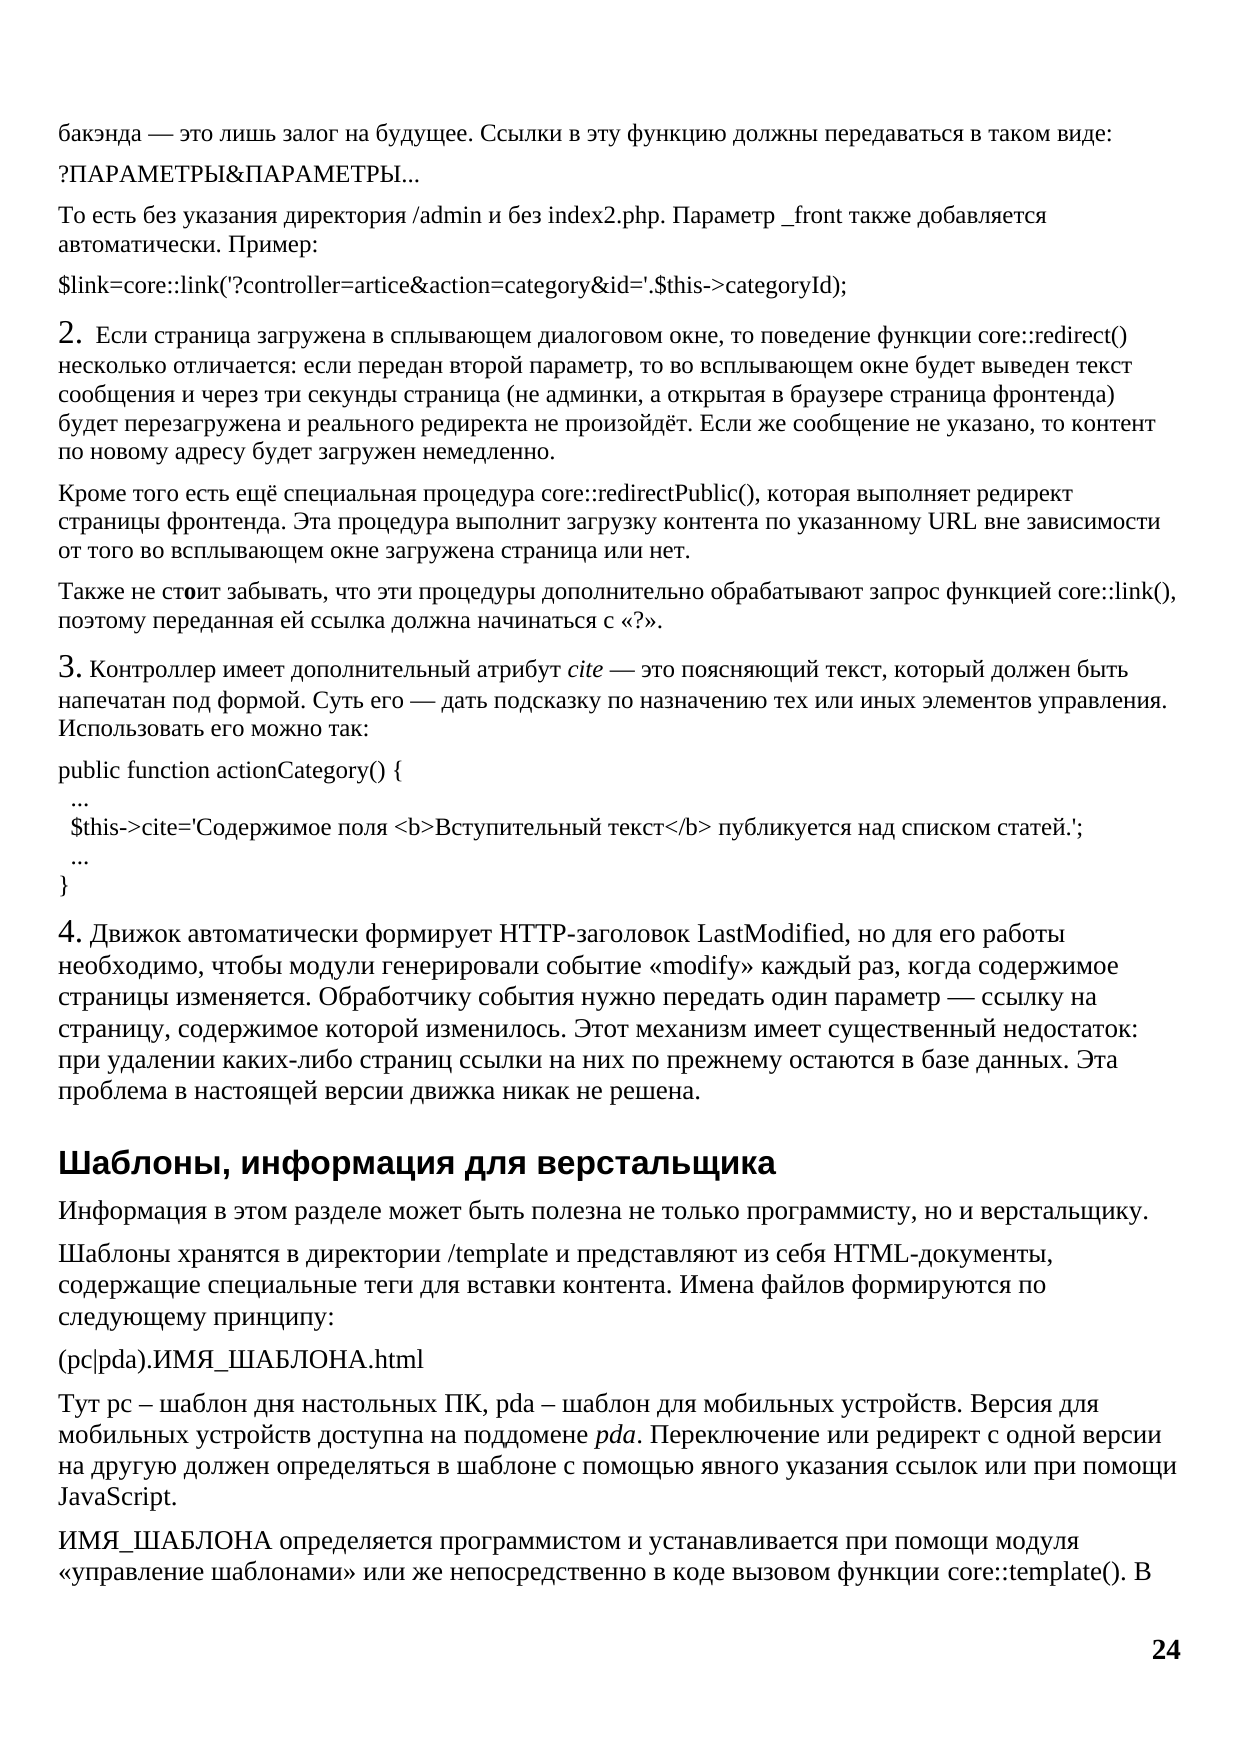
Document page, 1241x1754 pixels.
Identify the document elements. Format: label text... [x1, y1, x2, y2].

text (pc|pda).ИМЯ_ШАБЛОНА.html [58, 1343, 1181, 1374]
text Тут pc – шаблон дня настольных ПК, pda – шаблон для мобильных устройств. Версия для мобильных устройств доступна на поддомене pda. Переключение или редирект с одной версии на другую должен определяться в шаблоне с помощью явного указания ссылок или при помощи JavaScript. [58, 1387, 1181, 1512]
text Также не стоит забывать, что эти процедуры дополнительно обрабатывают запрос функцией core::link(), поэтому переданная ей ссылка должна начинаться с «?». [58, 576, 1181, 634]
text public function actionCategory() { ... $this->cite='Содержимое поля <b>Вступительный текст</b> публикуется над списком статей.'; ... } [58, 755, 1181, 898]
text Информация в этом разделе может быть полезна не только программисту, но и верстальщику. [58, 1194, 1181, 1225]
subtitle Шаблоны, информация для верстальщика [58, 1143, 1181, 1181]
text ИМЯ_ШАБЛОНА определяется программистом и устанавливается при помощи модуля «управление шаблонами» или же непосредственно в коде вызовом функции core::template(). В [58, 1524, 1181, 1586]
text Шаблоны хранятся в директории /template и представляют из себя HTML-документы, содержащие специальные теги для вставки контента. Имена файлов формируются по следующему принципу: [58, 1237, 1181, 1331]
text $link=core::link('?controller=artice&action=category&id='.$this->categoryId); [58, 271, 1181, 299]
text То есть без указания директория /admin и без index2.php. Параметр _front также добавляется автоматически. Пример: [58, 201, 1181, 258]
text бакэнда — это лишь залог на будущее. Ссылки в эту функцию должны передаваться в таком виде: [58, 118, 1181, 147]
text ?ПАРАМЕТРЫ&ПАРАМЕТРЫ... [58, 159, 1181, 188]
text 2. Если страница загружена в сплывающем диалоговом окне, то поведение функции core::redirect() несколько отличается: если передан второй параметр, то во всплывающем окне будет выведен текст сообщения и через три секунды страница (не админки, а открытая в браузере страница фронтенда) будет перезагружена и реального редиректа не произойдёт. Если же сообщение не указано, то контент по новому адресу будет загружен немедленно. [58, 312, 1181, 465]
text Кроме того есть ещё специальная процедура core::redirectPublic(), которая выполняет редирект страницы фронтенда. Эта процедура выполнит загрузку контента по указанному URL вне зависимости от того во всплывающем окне загружена страница или нет. [58, 478, 1181, 564]
text 3. Контроллер имеет дополнительный атрибут cite — это поясняющий текст, который должен быть напечатан под формой. Суть его — дать подсказку по назначению тех или иных элементов управления. Использовать его можно так: [58, 646, 1181, 742]
text 4. Движок автоматически формирует HTTP-заголовок LastModified, но для его работы необходимо, чтобы модули генерировали событие «modify» каждый раз, когда содержимое страницы изменяется. Обработчику события нужно передать один параметр — ссылку на страницу, содержимое которой изменилось. Этот механизм имеет существенный недостаток: при удалении каких-либо страниц ссылки на них по прежнему остаются в базе данных. Эта проблема в настоящей версии движка никак не решена. [58, 911, 1181, 1105]
